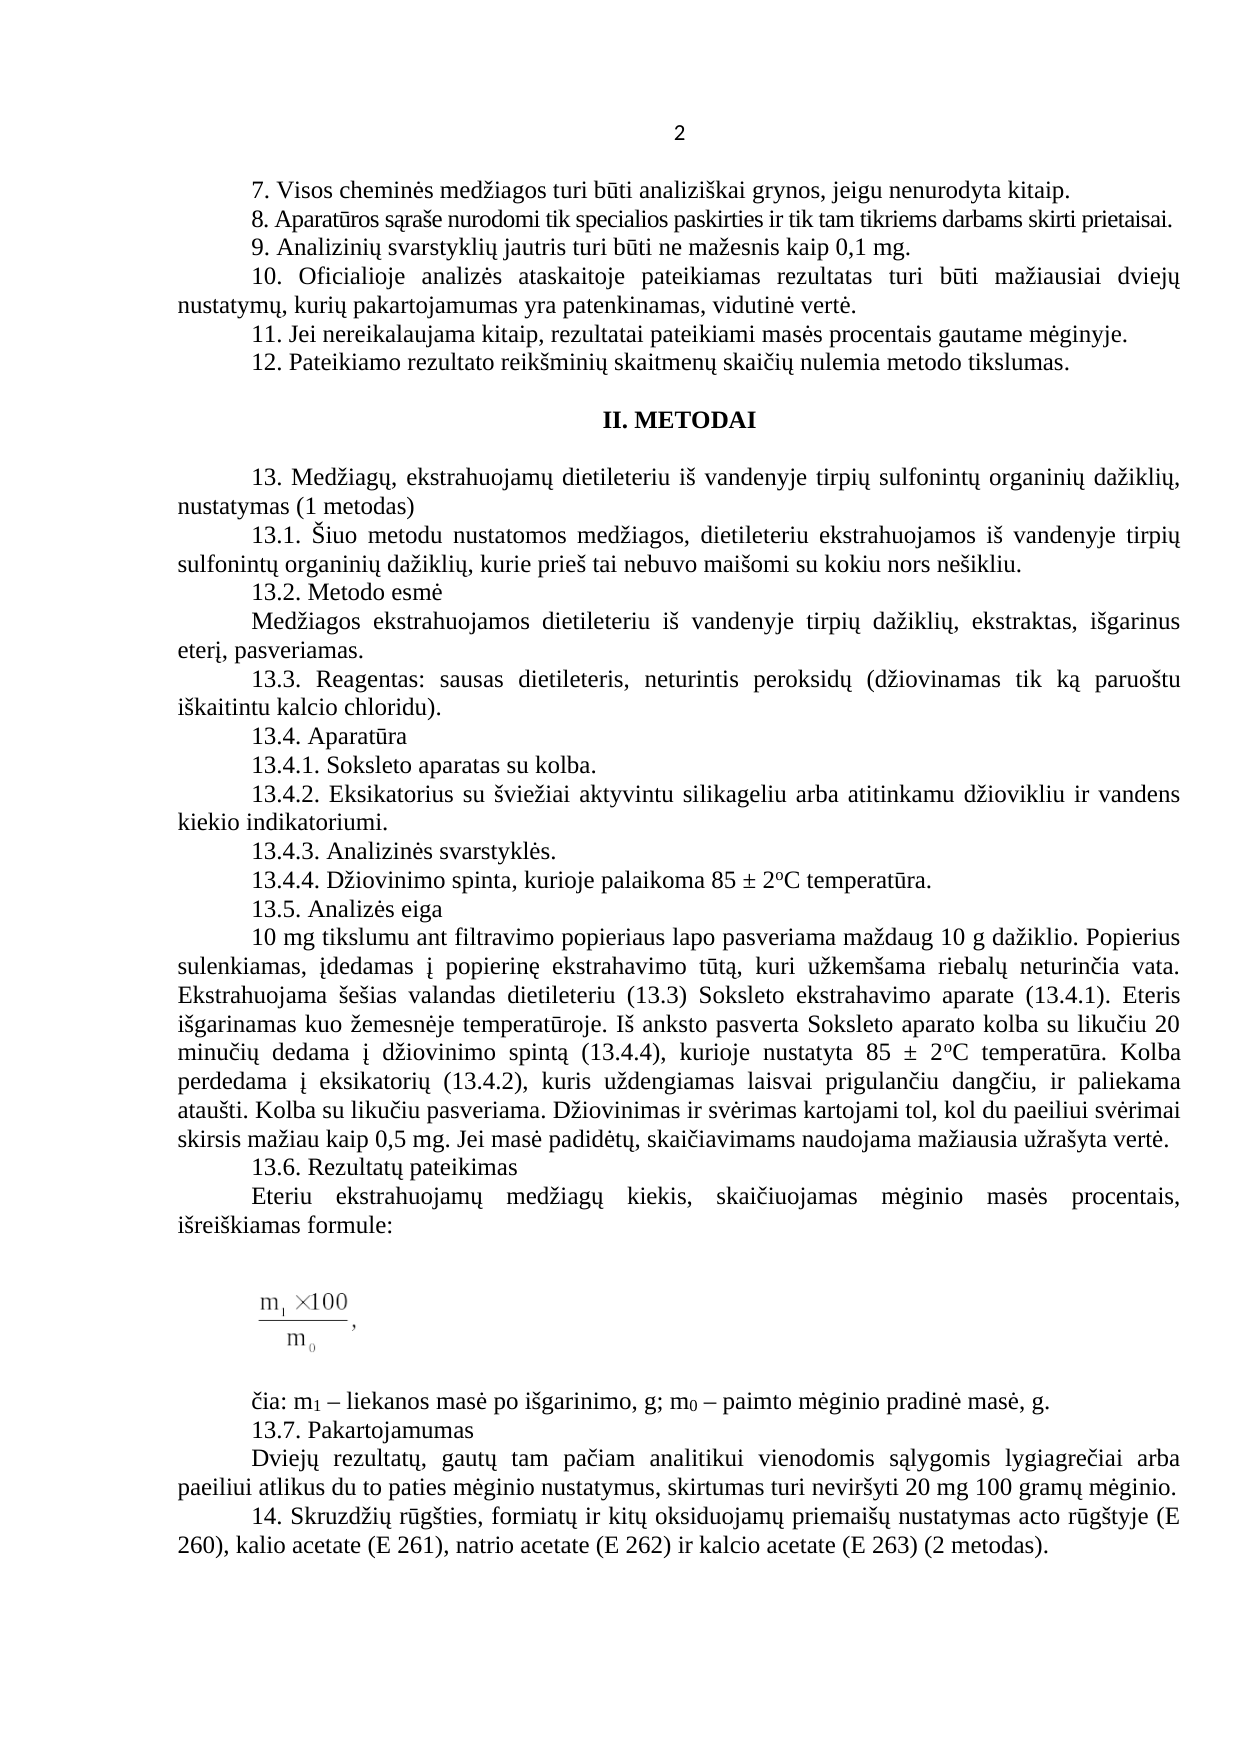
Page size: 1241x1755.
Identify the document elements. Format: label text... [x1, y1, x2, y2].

text 13.4.3. Analizinės svarstyklės. [177, 836, 1181, 865]
text 10 mg tikslumu ant filtravimo popieriaus lapo pasveriama maždaug 10 g dažiklio. Popierius sulenkiamas, įdedamas į popierinę ekstrahavimo tūtą, kuri užkemšama riebalų neturinčia vata. Ekstrahuojama šešias valandas dietileteriu (13.3) Soksleto ekstrahavimo aparate (13.4.1). Eteris išgarinamas kuo žemesnėje temperatūroje. Iš anksto pasverta Soksleto aparato kolba su likučiu 20 minučių dedama į džiovinimo spintą (13.4.4), kurioje nustatyta 85 ± 2oC temperatūra. Kolba perdedama į eksikatorių (13.4.2), kuris uždengiamas laisvai prigulančiu dangčiu, ir paliekama ataušti. Kolba su likučiu pasveriama. Džiovinimas ir svėrimas kartojami tol, kol du paeiliui svėrimai skirsis mažiau kaip 0,5 mg. Jei masė padidėtų, skaičiavimams naudojama mažiausia užrašyta vertė. [177, 922, 1181, 1152]
text 10. Oficialioje analizės ataskaitoje pateikiamas rezultatas turi būti mažiausiai dviejų nustatymų, kurių pakartojamumas yra patenkinamas, vidutinė vertė. [177, 261, 1181, 319]
text 13.4.1. Soksleto aparatas su kolba. [177, 750, 1181, 779]
text 7. Visos cheminės medžiagos turi būti analiziškai grynos, jeigu nenurodyta kitaip. [177, 175, 1181, 204]
text 9. Analizinių svarstyklių jautris turi būti ne mažesnis kaip 0,1 mg. [177, 232, 1181, 261]
text čia: m1 – liekanos masė po išgarinimo, g; m0 – paimto mėginio pradinė masė, g. [177, 1386, 1181, 1415]
text 13. Medžiagų, ekstrahuojamų dietileteriu iš vandenyje tirpių sulfonintų organinių dažiklių, nustatymas (1 metodas) [177, 462, 1181, 520]
text 13.1. Šiuo metodu nustatomos medžiagos, dietileteriu ekstrahuojamos iš vandenyje tirpių sulfonintų organinių dažiklių, kurie prieš tai nebuvo maišomi su kokiu nors nešikliu. [177, 520, 1181, 577]
text 14. Skruzdžių rūgšties, formiatų ir kitų oksiduojamų priemaišų nustatymas acto rūgštyje (E 260), kalio acetate (E 261), natrio acetate (E 262) ir kalcio acetate (E 263) (2 metodas). [177, 1501, 1181, 1558]
text 13.6. Rezultatų pateikimas [177, 1152, 1181, 1181]
text II. METODAI [177, 405, 1181, 434]
text 13.2. Metodo esmė [177, 577, 1181, 606]
text Dviejų rezultatų, gautų tam pačiam analitikui vienodomis sąlygomis lygiagrečiai arba paeiliui atlikus du to paties mėginio nustatymus, skirtumas turi neviršyti 20 mg 100 gramų mėginio. [177, 1443, 1181, 1501]
text 12. Pateikiamo rezultato reikšminių skaitmenų skaičių nulemia metodo tikslumas. [177, 347, 1181, 376]
text 13.4.2. Eksikatorius su šviežiai aktyvintu silikageliu arba atitinkamu džiovikliu ir vandens kiekio indikatoriumi. [177, 779, 1181, 836]
text 13.4.4. Džiovinimo spinta, kurioje palaikoma 85 ± 2oC temperatūra. [177, 865, 1181, 894]
text 8. Aparatūros sąraše nurodomi tik specialios paskirties ir tik tam tikriems darbams skirti prietaisai. [177, 204, 1181, 232]
text 13.5. Analizės eiga [177, 894, 1181, 922]
text 11. Jei nereikalaujama kitaip, rezultatai pateikiami masės procentais gautame mėginyje. [177, 319, 1181, 347]
text Eteriu ekstrahuojamų medžiagų kiekis, skaičiuojamas mėginio masės procentais, išreiškiamas formule: [177, 1181, 1181, 1239]
text 13.4. Aparatūra [177, 721, 1181, 750]
text Medžiagos ekstrahuojamos dietileteriu iš vandenyje tirpių dažiklių, ekstraktas, išgarinus eterį, pasveriamas. [177, 606, 1181, 664]
text 13.3. Reagentas: sausas dietileteris, neturintis peroksidų (džiovinamas tik ką paruoštu iškaitintu kalcio chloridu). [177, 664, 1181, 721]
text 13.7. Pakartojamumas [177, 1415, 1181, 1443]
